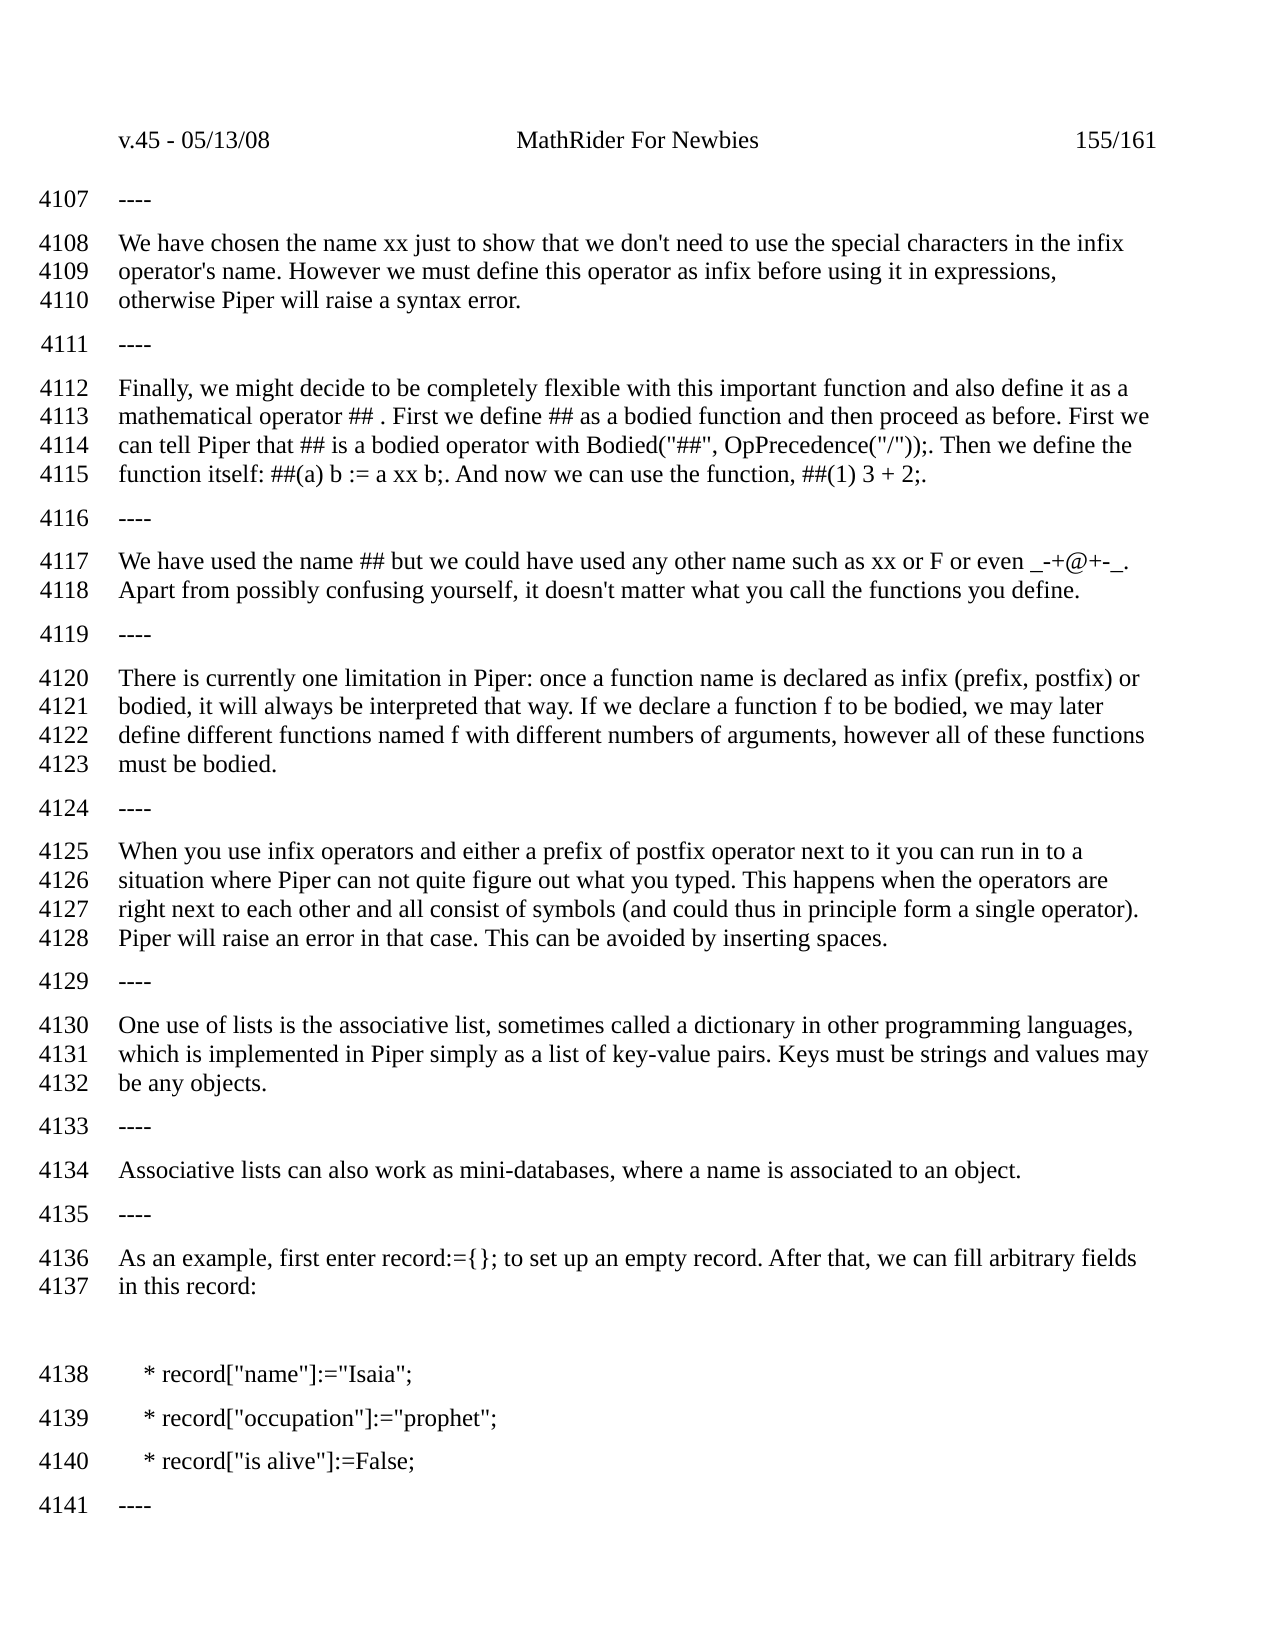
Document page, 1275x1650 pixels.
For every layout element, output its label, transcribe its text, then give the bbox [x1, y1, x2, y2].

text ---- [118, 1490, 1157, 1519]
text We have used the name ## but we could have used any other name such as xx or F or even _-+@+-_. Apart from possibly confusing yourself, it doesn't matter what you call the functions you define. [118, 546, 1157, 604]
text ---- [118, 1111, 1157, 1140]
text Associative lists can also work as mini-databases, where a name is associated to an object. [118, 1155, 1157, 1184]
text ---- [118, 619, 1157, 648]
text One use of lists is the associative list, sometimes called a dictionary in other programming languages, which is implemented in Piper simply as a list of key-value pairs. Keys must be strings and values may be any objects. [118, 1010, 1157, 1096]
text * record["is alive"]:=False; [118, 1446, 1157, 1475]
text Finally, we might decide to be completely flexible with this important function and also define it as a mathematical operator ## . First we define ## as a bodied function and then proceed as before. First we can tell Piper that ## is a bodied operator with Bodied("##", OpPrecedence("/"));. Then we define the function itself: ##(a) b := a xx b;. And now we can use the function, ##(1) 3 + 2;. [118, 373, 1157, 488]
text We have chosen the name xx just to show that we don't need to use the special characters in the infix operator's name. However we must define this operator as infix before using it in expressions, otherwise Piper will raise a syntax error. [118, 228, 1157, 314]
text * record["occupation"]:="prophet"; [118, 1403, 1157, 1431]
text ---- [118, 1199, 1157, 1228]
text * record["name"]:="Isaia"; [118, 1359, 1157, 1388]
text ---- [118, 793, 1157, 821]
text ---- [118, 184, 1157, 213]
text There is currently one limitation in Piper: once a function name is declared as infix (prefix, postfix) or bodied, it will always be interpreted that way. If we declare a function f to be bodied, we may later define different functions named f with different numbers of arguments, however all of these functions must be bodied. [118, 663, 1157, 778]
text When you use infix operators and either a prefix of postfix operator next to it you can run in to a situation where Piper can not quite figure out what you typed. This happens when the operators are right next to each other and all consist of symbols (and could thus in principle form a single operator). Piper will raise an error in that case. This can be avoided by inserting spaces. [118, 836, 1157, 951]
text ---- [118, 503, 1157, 531]
text ---- [118, 329, 1157, 358]
text ---- [118, 966, 1157, 995]
text As an example, first enter record:={}; to set up an empty record. After that, we can fill arbitrary fields in this record: [118, 1243, 1157, 1300]
